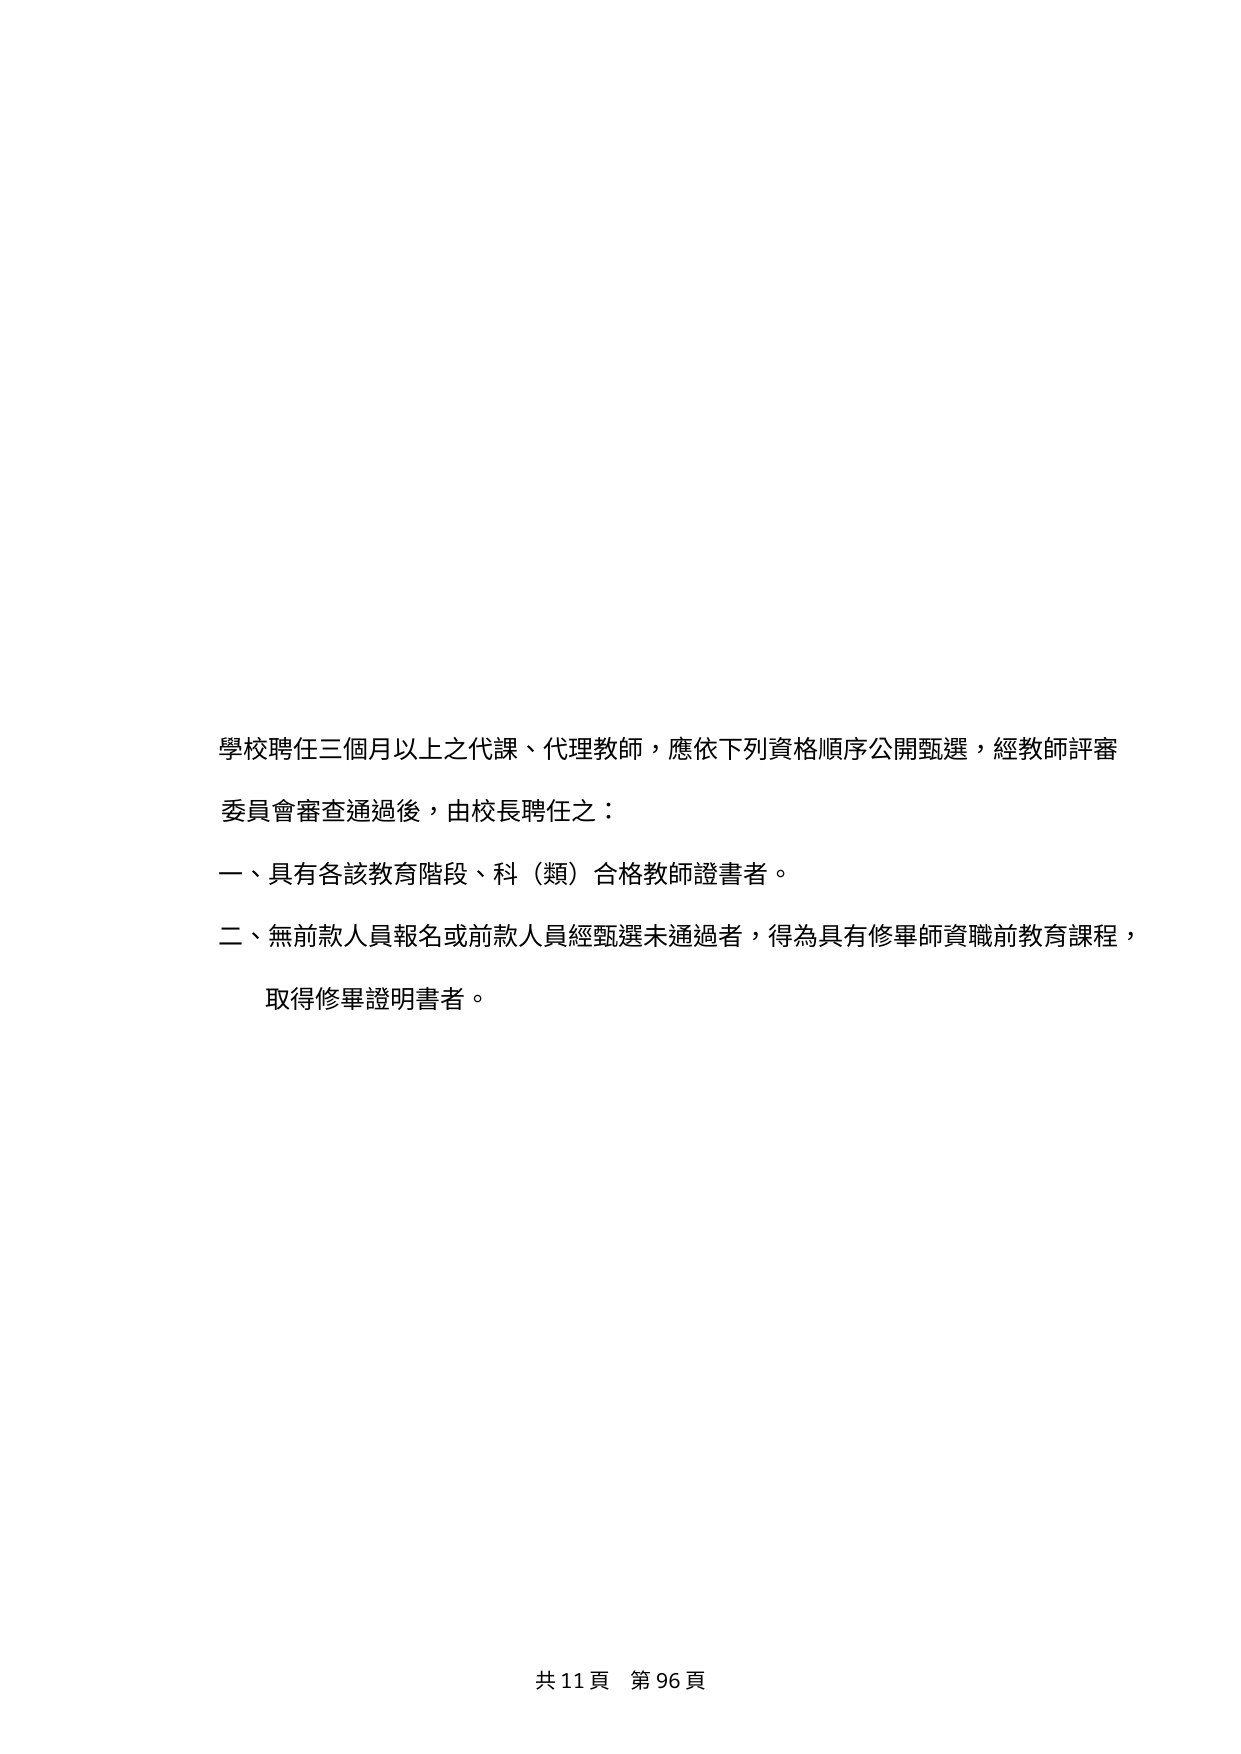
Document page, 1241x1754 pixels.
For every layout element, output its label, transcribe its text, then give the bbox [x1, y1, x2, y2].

text 學校聘任三個月以上之代課、代理教師，應依下列資格順序公開甄選，經教師評審委員會審查通過後，由校長聘任之： [218, 706, 1122, 831]
text 一、具有各該教育階段、科（類）合格教師證書者。 [218, 831, 1122, 893]
text 二、無前款人員報名或前款人員經甄選未通過者，得為具有修畢師資職前教育課程，取得修畢證明書者。 [218, 893, 1122, 1018]
